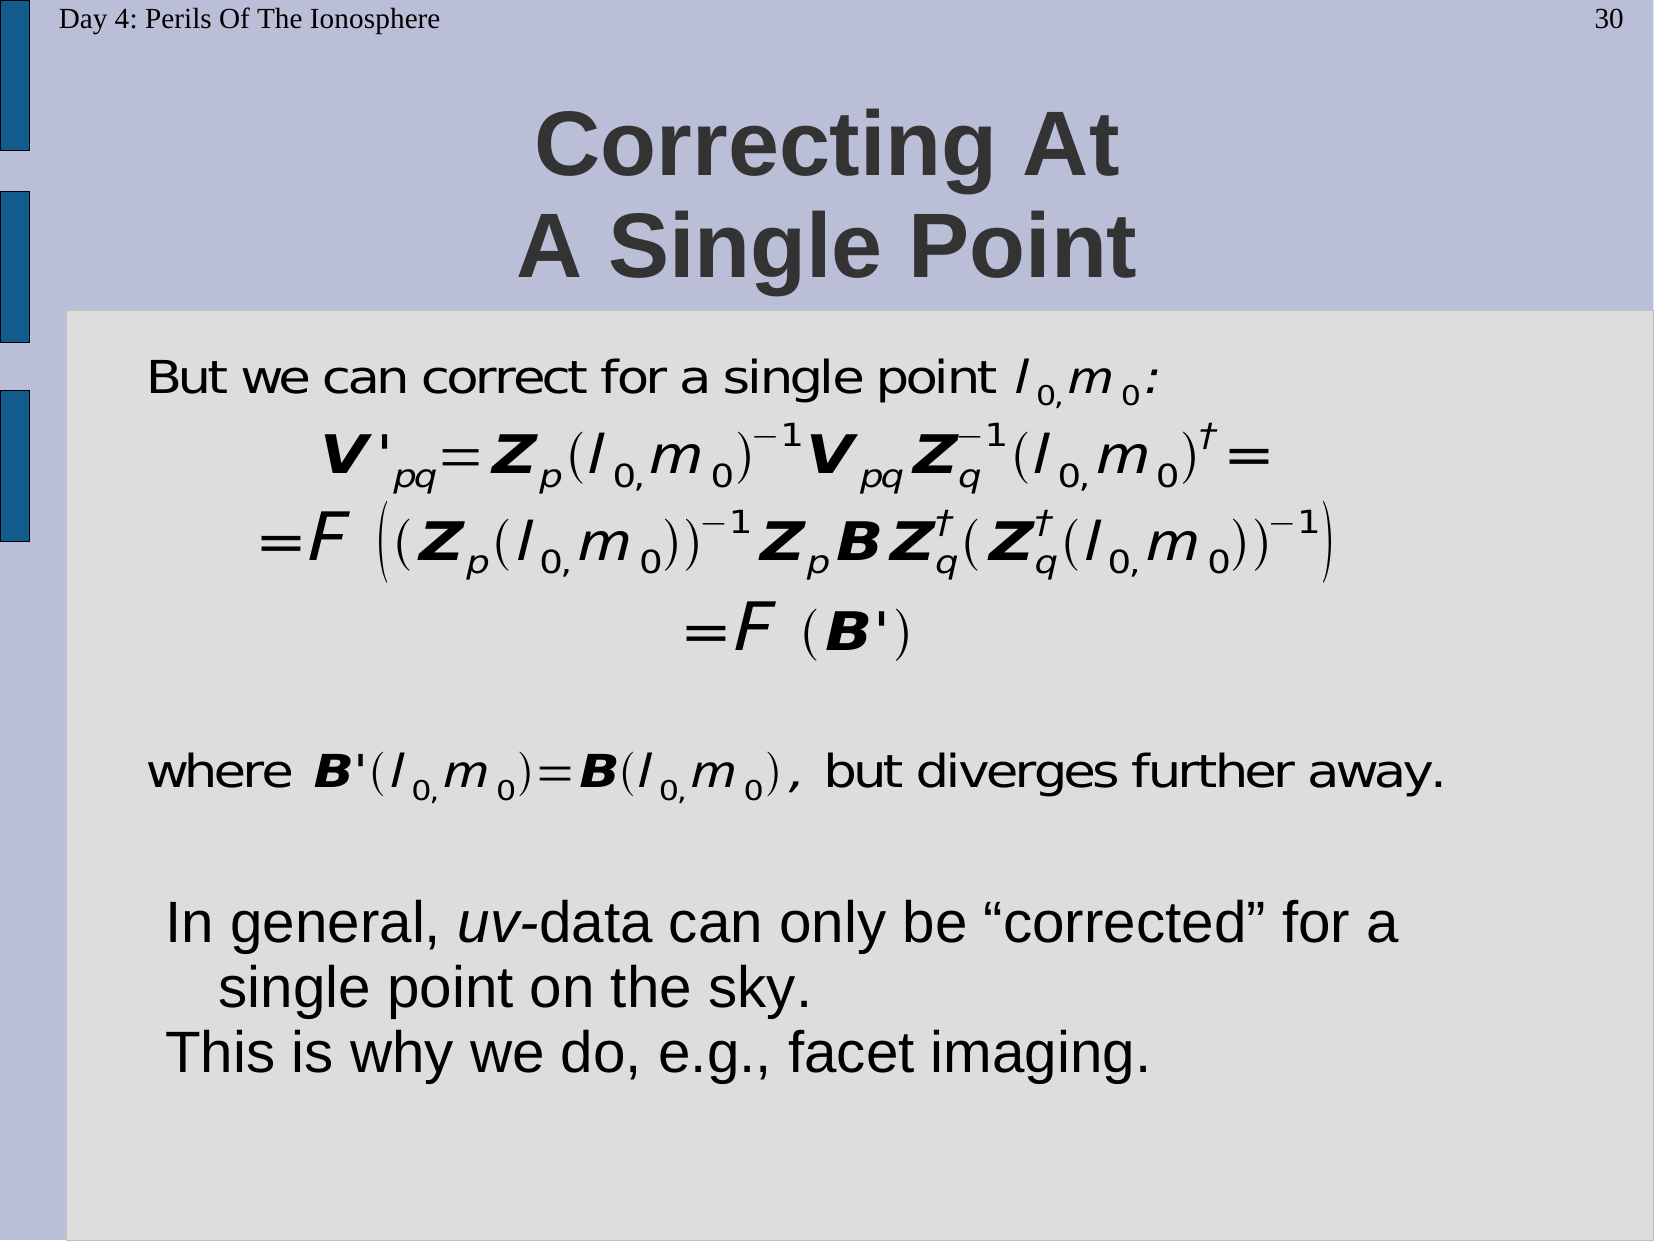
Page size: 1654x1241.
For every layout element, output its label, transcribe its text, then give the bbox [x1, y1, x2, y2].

list In general, uv-data can only be “corrected” for a single point on the sky. This is why we do, e.g., facet imaging. [147, 889, 1560, 1093]
chart [139, 344, 1452, 806]
title Correcting At A Single Point [121, 87, 1534, 302]
